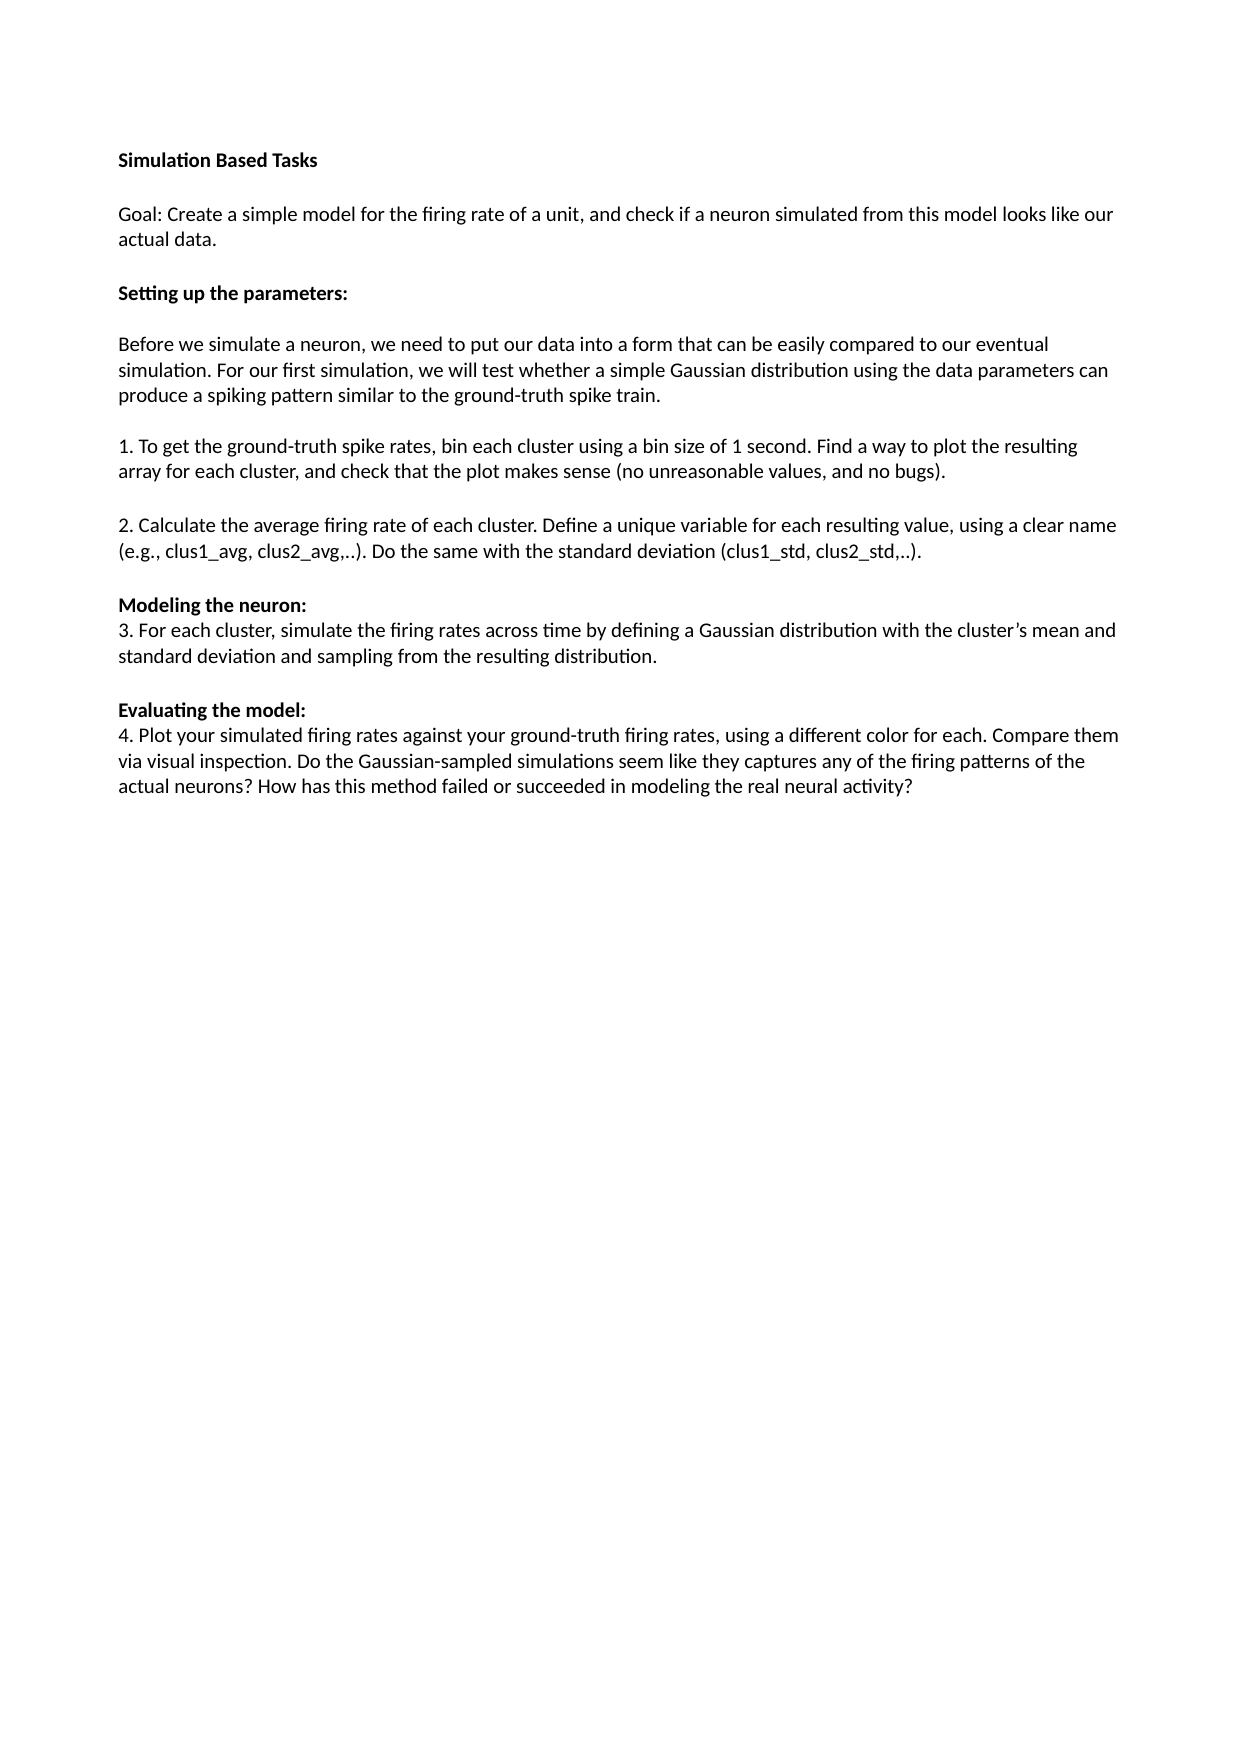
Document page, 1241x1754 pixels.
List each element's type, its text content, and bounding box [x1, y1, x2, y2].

text Goal: Create a simple model for the firing rate of a unit, and check if a neuron simulated from this model looks like our actual data. [118, 201, 1122, 252]
text Simulation Based Tasks [118, 147, 1122, 172]
text Setting up the parameters: [118, 281, 1122, 306]
text 3. For each cluster, simulate the firing rates across time by defining a Gaussian distribution with the cluster’s mean and standard deviation and sampling from the resulting distribution. [118, 618, 1122, 668]
text 2. Calculate the average firing rate of each cluster. Define a unique variable for each resulting value, using a clear name (e.g., clus1_avg, clus2_avg,..). Do the same with the standard deviation (clus1_std, clus2_std,..). [118, 513, 1122, 563]
text 4. Plot your simulated firing rates against your ground-truth firing rates, using a different color for each. Compare them via visual inspection. Do the Gaussian-sampled simulations seem like they captures any of the firing patterns of the actual neurons? How has this method failed or succeeded in modeling the real neural activity? [118, 723, 1122, 799]
text 1. To get the ground-truth spike rates, bin each cluster using a bin size of 1 second. Find a way to plot the resulting array for each cluster, and check that the plot makes sense (no unreasonable values, and no bugs). [118, 433, 1122, 484]
text Evaluating the model: [118, 697, 1122, 723]
text Modeling the neuron: [118, 592, 1122, 618]
text Before we simulate a neuron, we need to put our data into a form that can be easily compared to our eventual simulation. For our first simulation, we will test whether a simple Gaussian distribution using the data parameters can produce a spiking pattern similar to the ground-truth spike train. [118, 331, 1122, 408]
